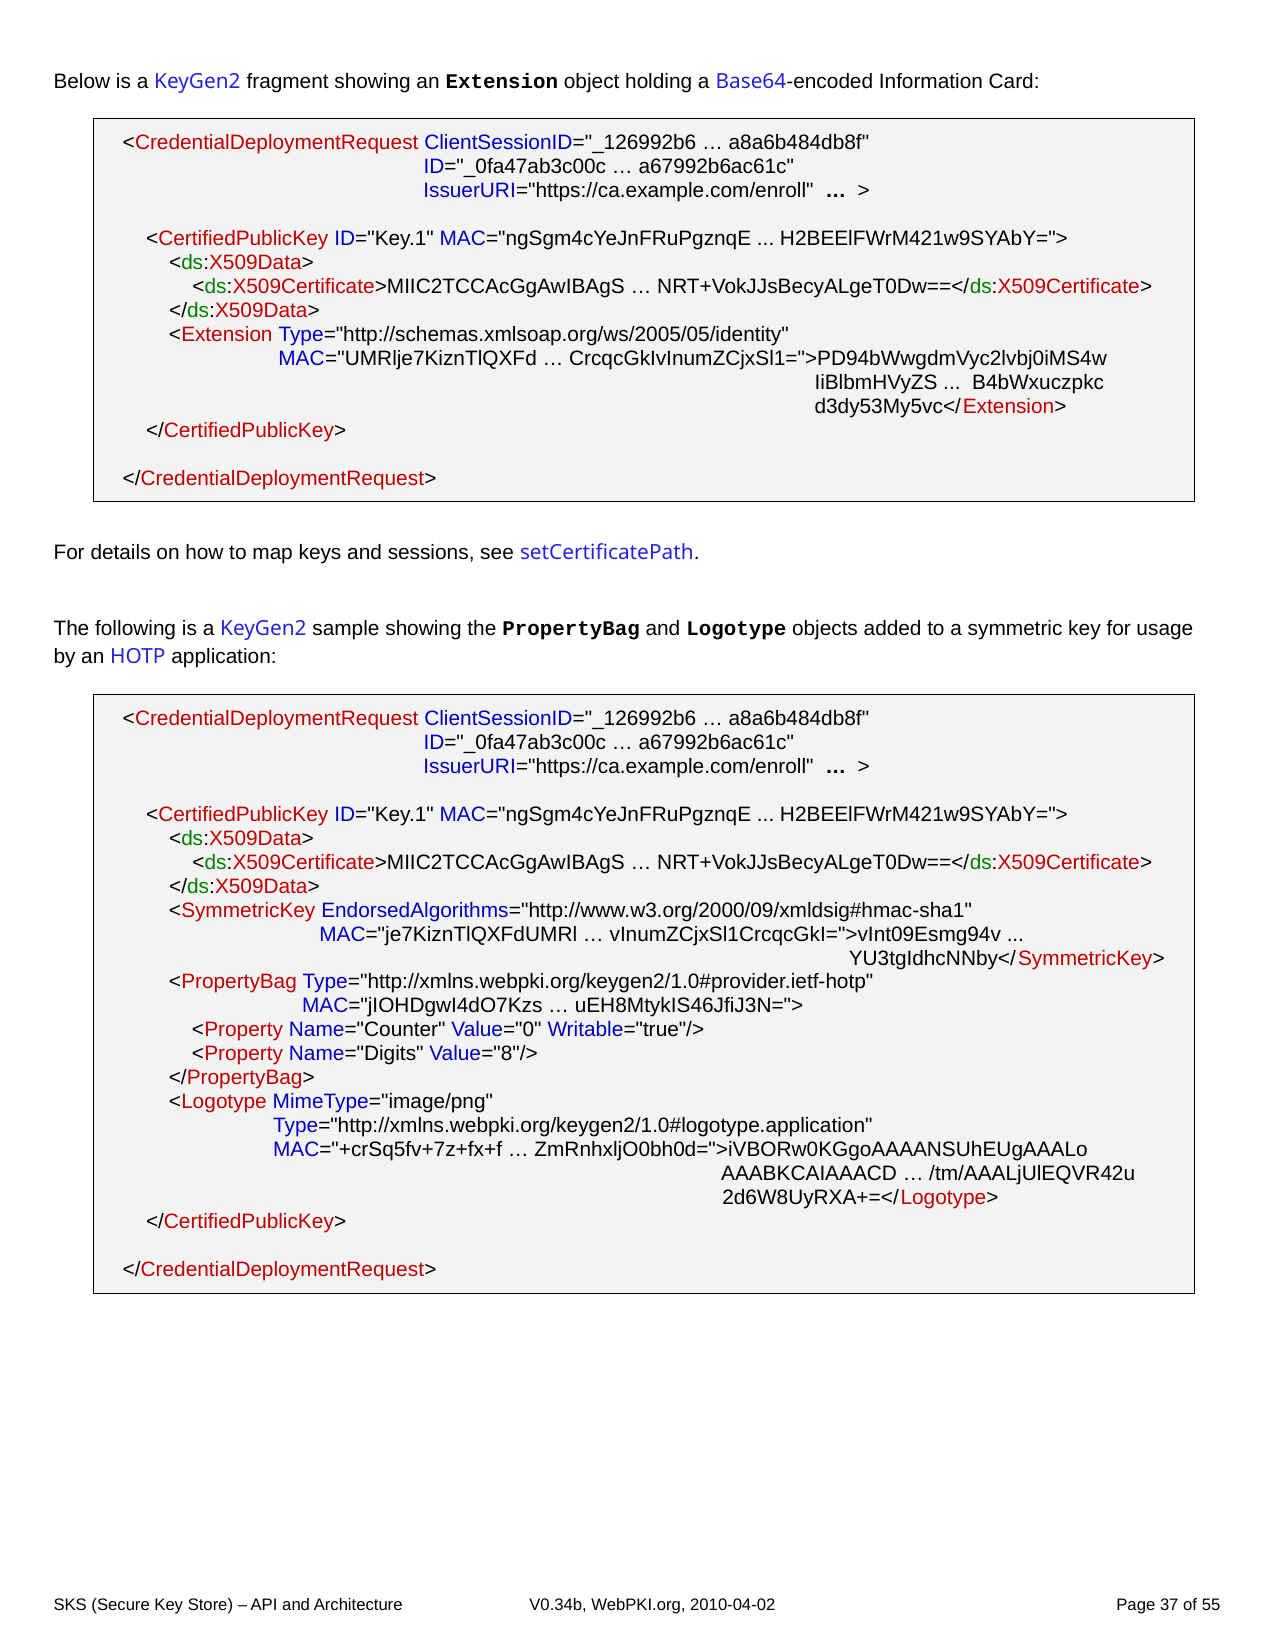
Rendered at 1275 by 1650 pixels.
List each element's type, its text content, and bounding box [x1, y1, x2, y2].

table_header <CredentialDeploymentRequest ClientSessionID="_126992b6 … a8a6b484db8f" ID="_0fa47ab3c00c … a67992b6ac61c" IssuerURI="https://ca.example.com/enroll" … > <CertifiedPublicKey ID="Key.1" MAC="ngSgm4cYeJnFRuPgznqE ... H2BEElFWrM421w9SYAbY="> <ds:X509Data> <ds:X509Certificate>MIIC2TCCAcGgAwIBAgS … NRT+VokJJsBecyALgeT0Dw==</ds:X509Certificate> </ds:X509Data> <Extension Type="http://schemas.xmlsoap.org/ws/2005/05/identity" MAC="UMRlje7KiznTlQXFd … CrcqcGkIvInumZCjxSl1=">PD94bWwgdmVyc2lvbj0iMS4w IiBlbmHVyZS ... B4bWxuczpkc d3dy53My5vc</Extension> </CertifiedPublicKey> </CredentialDeploymentRequest> [94, 119, 1194, 501]
text Below is a KeyGen2 fragment showing an Extension object holding a Base64-encoded Information Card: [53, 66, 1221, 118]
table_header <CredentialDeploymentRequest ClientSessionID="_126992b6 … a8a6b484db8f" ID="_0fa47ab3c00c … a67992b6ac61c" IssuerURI="https://ca.example.com/enroll" … > <CertifiedPublicKey ID="Key.1" MAC="ngSgm4cYeJnFRuPgznqE ... H2BEElFWrM421w9SYAbY="> <ds:X509Data> <ds:X509Certificate>MIIC2TCCAcGgAwIBAgS … NRT+VokJJsBecyALgeT0Dw==</ds:X509Certificate> </ds:X509Data> <SymmetricKey EndorsedAlgorithms="http://www.w3.org/2000/09/xmldsig#hmac-sha1" MAC="je7KiznTlQXFdUMRl … vInumZCjxSl1CrcqcGkI=">vInt09Esmg94v ... YU3tgIdhcNNby</SymmetricKey> <PropertyBag Type="http://xmlns.webpki.org/keygen2/1.0#provider.ietf-hotp" MAC="jIOHDgwI4dO7Kzs … uEH8MtykIS46JfiJ3N="> <Property Name="Counter" Value="0" Writable="true"/> <Property Name="Digits" Value="8"/> </PropertyBag> <Logotype MimeType="image/png" Type="http://xmlns.webpki.org/keygen2/1.0#logotype.application" MAC="+crSq5fv+7z+fx+f … ZmRnhxljO0bh0d=">iVBORw0KGgoAAAANSUhEUgAAALo AAABKCAIAAACD … /tm/AAALjUlEQVR42u 2d6W8UyRXA+=</Logotype> </CertifiedPublicKey> </CredentialDeploymentRequest> [94, 695, 1194, 1293]
text The following is a KeyGen2 sample showing the PropertyBag and Logotype objects added to a symmetric key for usage by an HOTP application: [53, 613, 1221, 694]
text For details on how to map keys and sessions, see setCertificatePath. [53, 537, 1221, 566]
